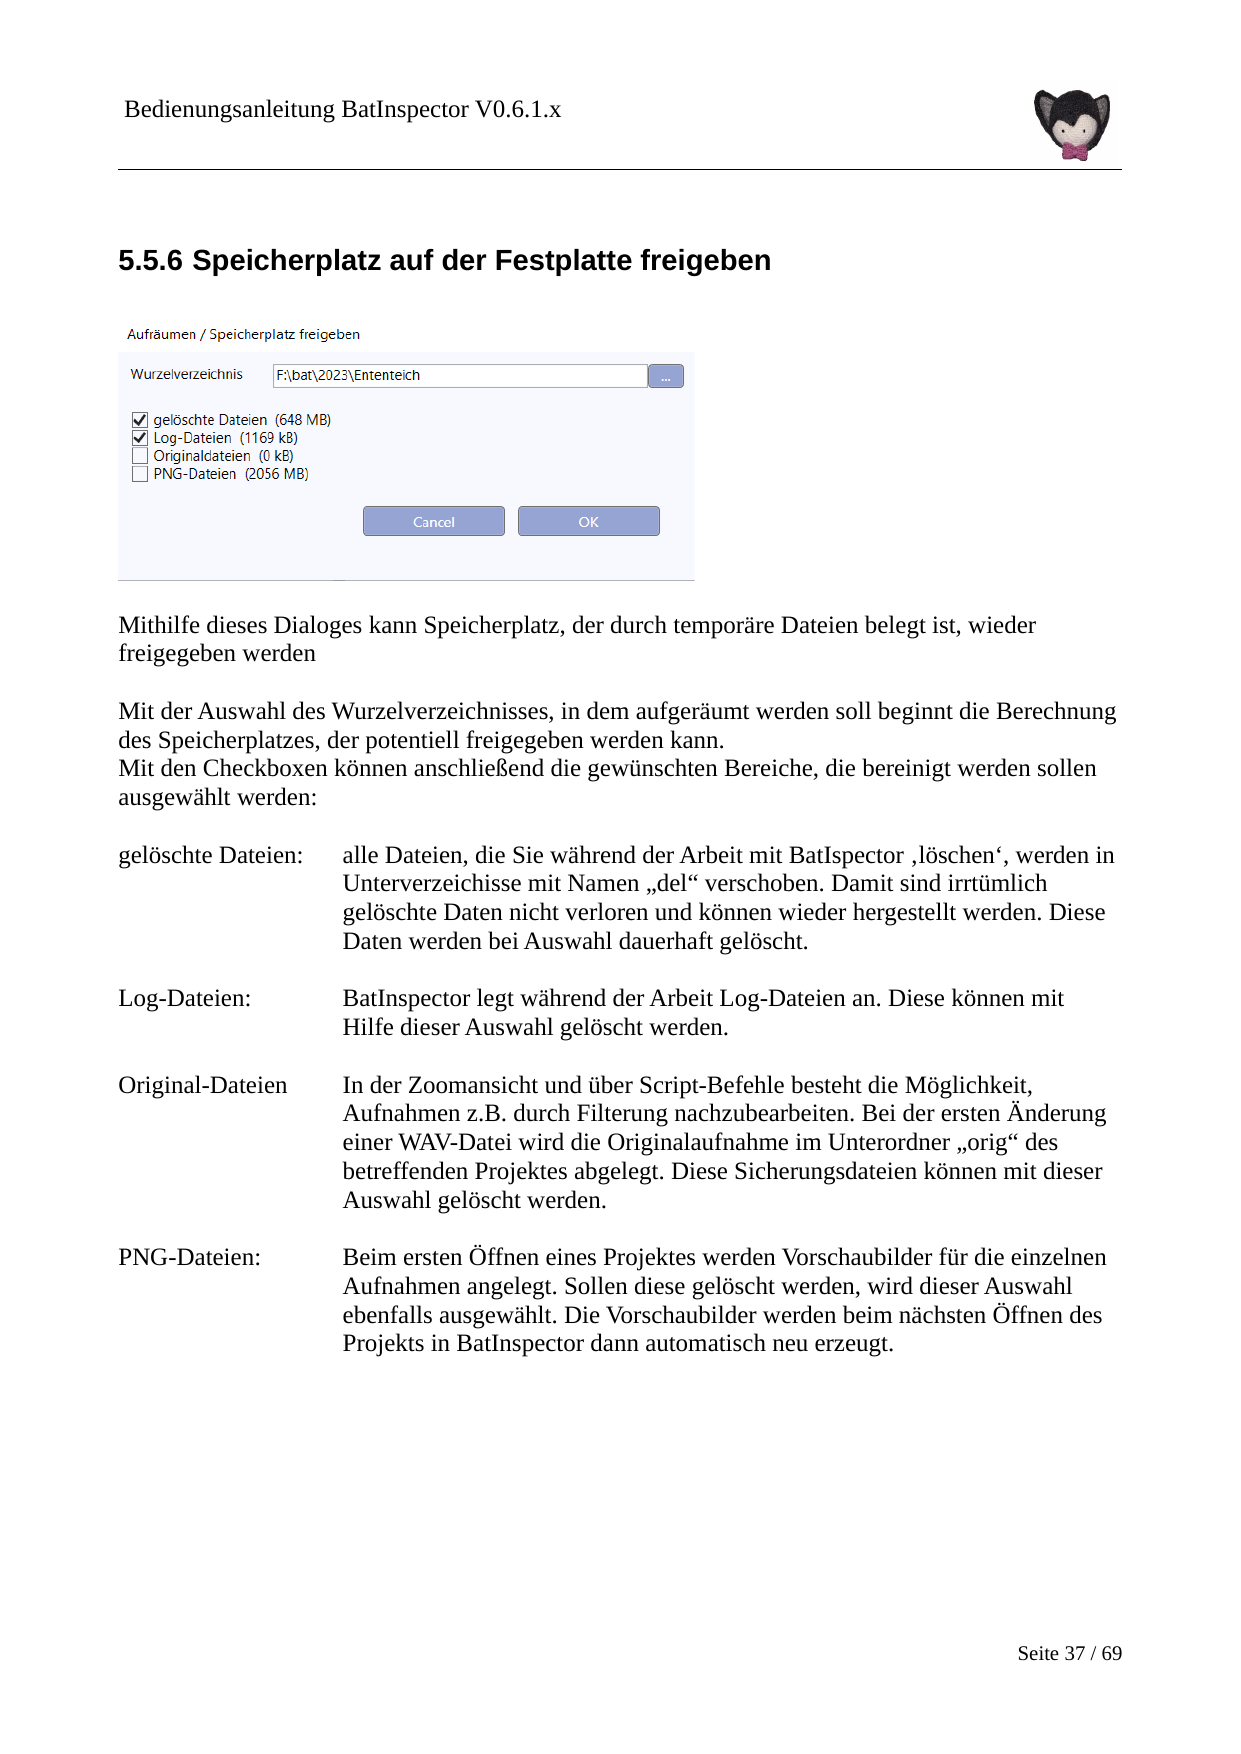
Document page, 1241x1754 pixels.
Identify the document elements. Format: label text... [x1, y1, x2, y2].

picture [1030, 80, 1119, 169]
subtitle Speicherplatz auf der Festplatte freigeben [118, 243, 1122, 276]
picture [118, 317, 695, 581]
text Mit den Checkboxen können anschließend die gewünschten Bereiche, die bereinigt werden sollen ausgewählt werden: [118, 753, 1122, 811]
text Log-Dateien: BatInspector legt während der Arbeit Log-Dateien an. Diese können mit Hilfe dieser Auswahl gelöscht werden. [118, 983, 1122, 1041]
text Mit der Auswahl des Wurzelverzeichnisses, in dem aufgeräumt werden soll beginnt die Berechnung des Speicherplatzes, der potentiell freigegeben werden kann. [118, 696, 1122, 753]
text Mithilfe dieses Dialoges kann Speicherplatz, der durch temporäre Dateien belegt ist, wieder freigegeben werden [118, 610, 1122, 667]
text gelöschte Dateien: alle Dateien, die Sie während der Arbeit mit BatIspector ‚löschen‘, werden in Unterverzeichisse mit Namen „del“ verschoben. Damit sind irrtümlich gelöschte Daten nicht verloren und können wieder hergestellt werden. Diese Daten werden bei Auswahl dauerhaft gelöscht. [118, 840, 1122, 955]
text PNG-Dateien: Beim ersten Öffnen eines Projektes werden Vorschaubilder für die einzelnen Aufnahmen angelegt. Sollen diese gelöscht werden, wird dieser Auswahl ebenfalls ausgewählt. Die Vorschaubilder werden beim nächsten Öffnen des Projekts in BatInspector dann automatisch neu erzeugt. [118, 1242, 1122, 1357]
text Original-Dateien In der Zoomansicht und über Script-Befehle besteht die Möglichkeit, Aufnahmen z.B. durch Filterung nachzubearbeiten. Bei der ersten Änderung einer WAV-Datei wird die Originalaufnahme im Unterordner „orig“ des betreffenden Projektes abgelegt. Diese Sicherungsdateien können mit dieser Auswahl gelöscht werden. [118, 1070, 1122, 1213]
